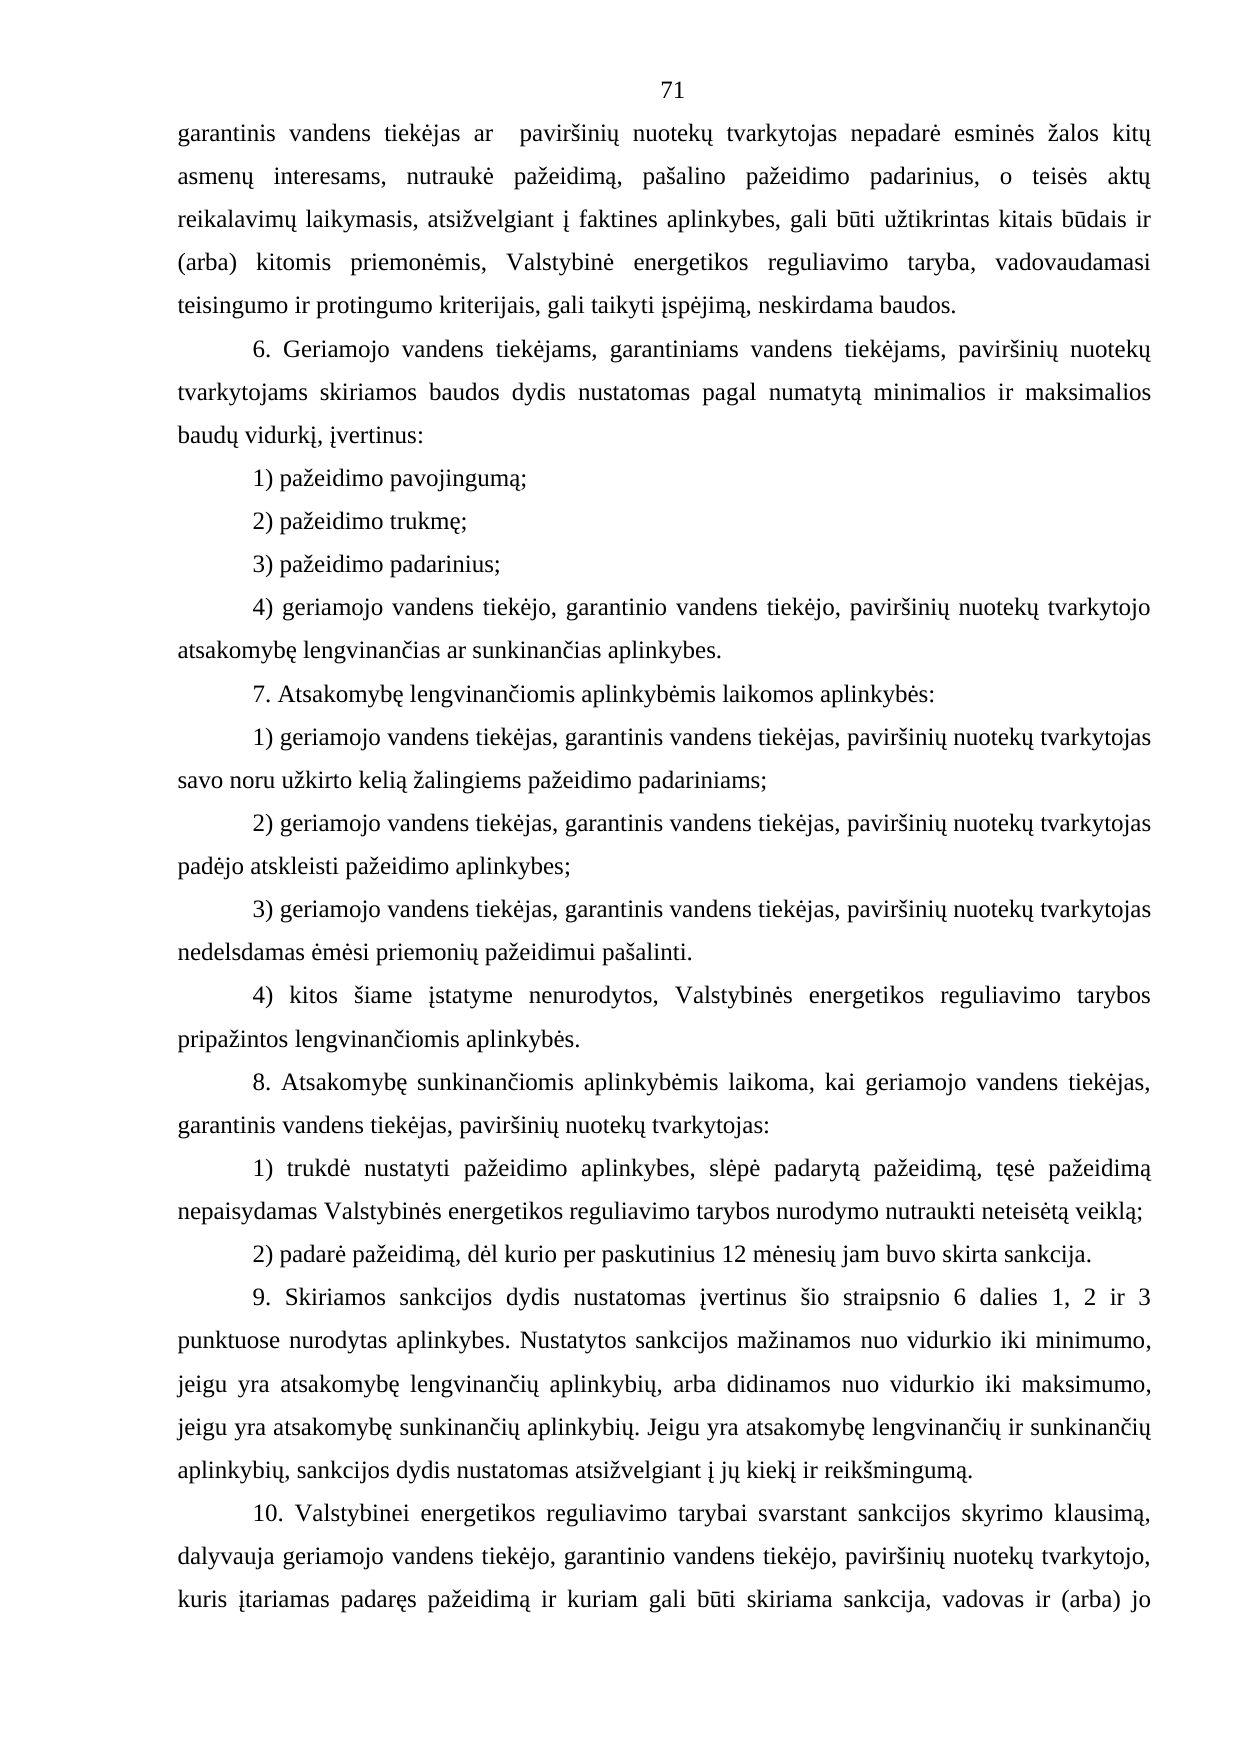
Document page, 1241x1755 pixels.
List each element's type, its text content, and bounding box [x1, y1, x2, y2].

text 1) geriamojo vandens tiekėjas, garantinis vandens tiekėjas, paviršinių nuotekų tvarkytojas savo noru užkirto kelią žalingiems pažeidimo padariniams; [177, 722, 1152, 794]
text 9. Skiriamos sankcijos dydis nustatomas įvertinus šio straipsnio 6 dalies 1, 2 ir 3 punktuose nurodytas aplinkybes. Nustatytos sankcijos mažinamos nuo vidurkio iki minimumo, jeigu yra atsakomybę lengvinančių aplinkybių, arba didinamos nuo vidurkio iki maksimumo, jeigu yra atsakomybę sunkinančių aplinkybių. Jeigu yra atsakomybę lengvinančių ir sunkinančių aplinkybių, sankcijos dydis nustatomas atsižvelgiant į jų kiekį ir reikšmingumą. [177, 1282, 1152, 1484]
text 3) geriamojo vandens tiekėjas, garantinis vandens tiekėjas, paviršinių nuotekų tvarkytojas nedelsdamas ėmėsi priemonių pažeidimui pašalinti. [177, 894, 1152, 966]
text 1) trukdė nustatyti pažeidimo aplinkybes, slėpė padarytą pažeidimą, tęsė pažeidimą nepaisydamas Valstybinės energetikos reguliavimo tarybos nurodymo nutraukti neteisėtą veiklą; [177, 1153, 1152, 1225]
text 1) pažeidimo pavojingumą; [177, 463, 1152, 492]
text 2) geriamojo vandens tiekėjas, garantinis vandens tiekėjas, paviršinių nuotekų tvarkytojas padėjo atskleisti pažeidimo aplinkybes; [177, 808, 1152, 880]
text 3) pažeidimo padarinius; [177, 549, 1152, 578]
text 6. Geriamojo vandens tiekėjams, garantiniams vandens tiekėjams, paviršinių nuotekų tvarkytojams skiriamos baudos dydis nustatomas pagal numatytą minimalios ir maksimalios baudų vidurkį, įvertinus: [177, 334, 1152, 449]
text 2) padarė pažeidimą, dėl kurio per paskutinius 12 mėnesių jam buvo skirta sankcija. [177, 1239, 1152, 1268]
text 7. Atsakomybę lengvinančiomis aplinkybėmis laikomos aplinkybės: [177, 679, 1152, 707]
text garantinis vandens tiekėjas ar paviršinių nuotekų tvarkytojas nepadarė esminės žalos kitų asmenų interesams, nutraukė pažeidimą, pašalino pažeidimo padarinius, o teisės aktų reikalavimų laikymasis, atsižvelgiant į faktines aplinkybes, gali būti užtikrintas kitais būdais ir (arba) kitomis priemonėmis, Valstybinė energetikos reguliavimo taryba, vadovaudamasi teisingumo ir protingumo kriterijais, gali taikyti įspėjimą, neskirdama baudos. [177, 118, 1152, 319]
text 4) geriamojo vandens tiekėjo, garantinio vandens tiekėjo, paviršinių nuotekų tvarkytojo atsakomybę lengvinančias ar sunkinančias aplinkybes. [177, 592, 1152, 664]
text 2) pažeidimo trukmę; [177, 506, 1152, 535]
text 10. Valstybinei energetikos reguliavimo tarybai svarstant sankcijos skyrimo klausimą, dalyvauja geriamojo vandens tiekėjo, garantinio vandens tiekėjo, paviršinių nuotekų tvarkytojo, kuris įtariamas padaręs pažeidimą ir kuriam gali būti skiriama sankcija, vadovas ir (arba) jo [177, 1498, 1152, 1613]
text 4) kitos šiame įstatyme nenurodytos, Valstybinės energetikos reguliavimo tarybos pripažintos lengvinančiomis aplinkybės. [177, 981, 1152, 1052]
text 8. Atsakomybę sunkinančiomis aplinkybėmis laikoma, kai geriamojo vandens tiekėjas, garantinis vandens tiekėjas, paviršinių nuotekų tvarkytojas: [177, 1067, 1152, 1139]
